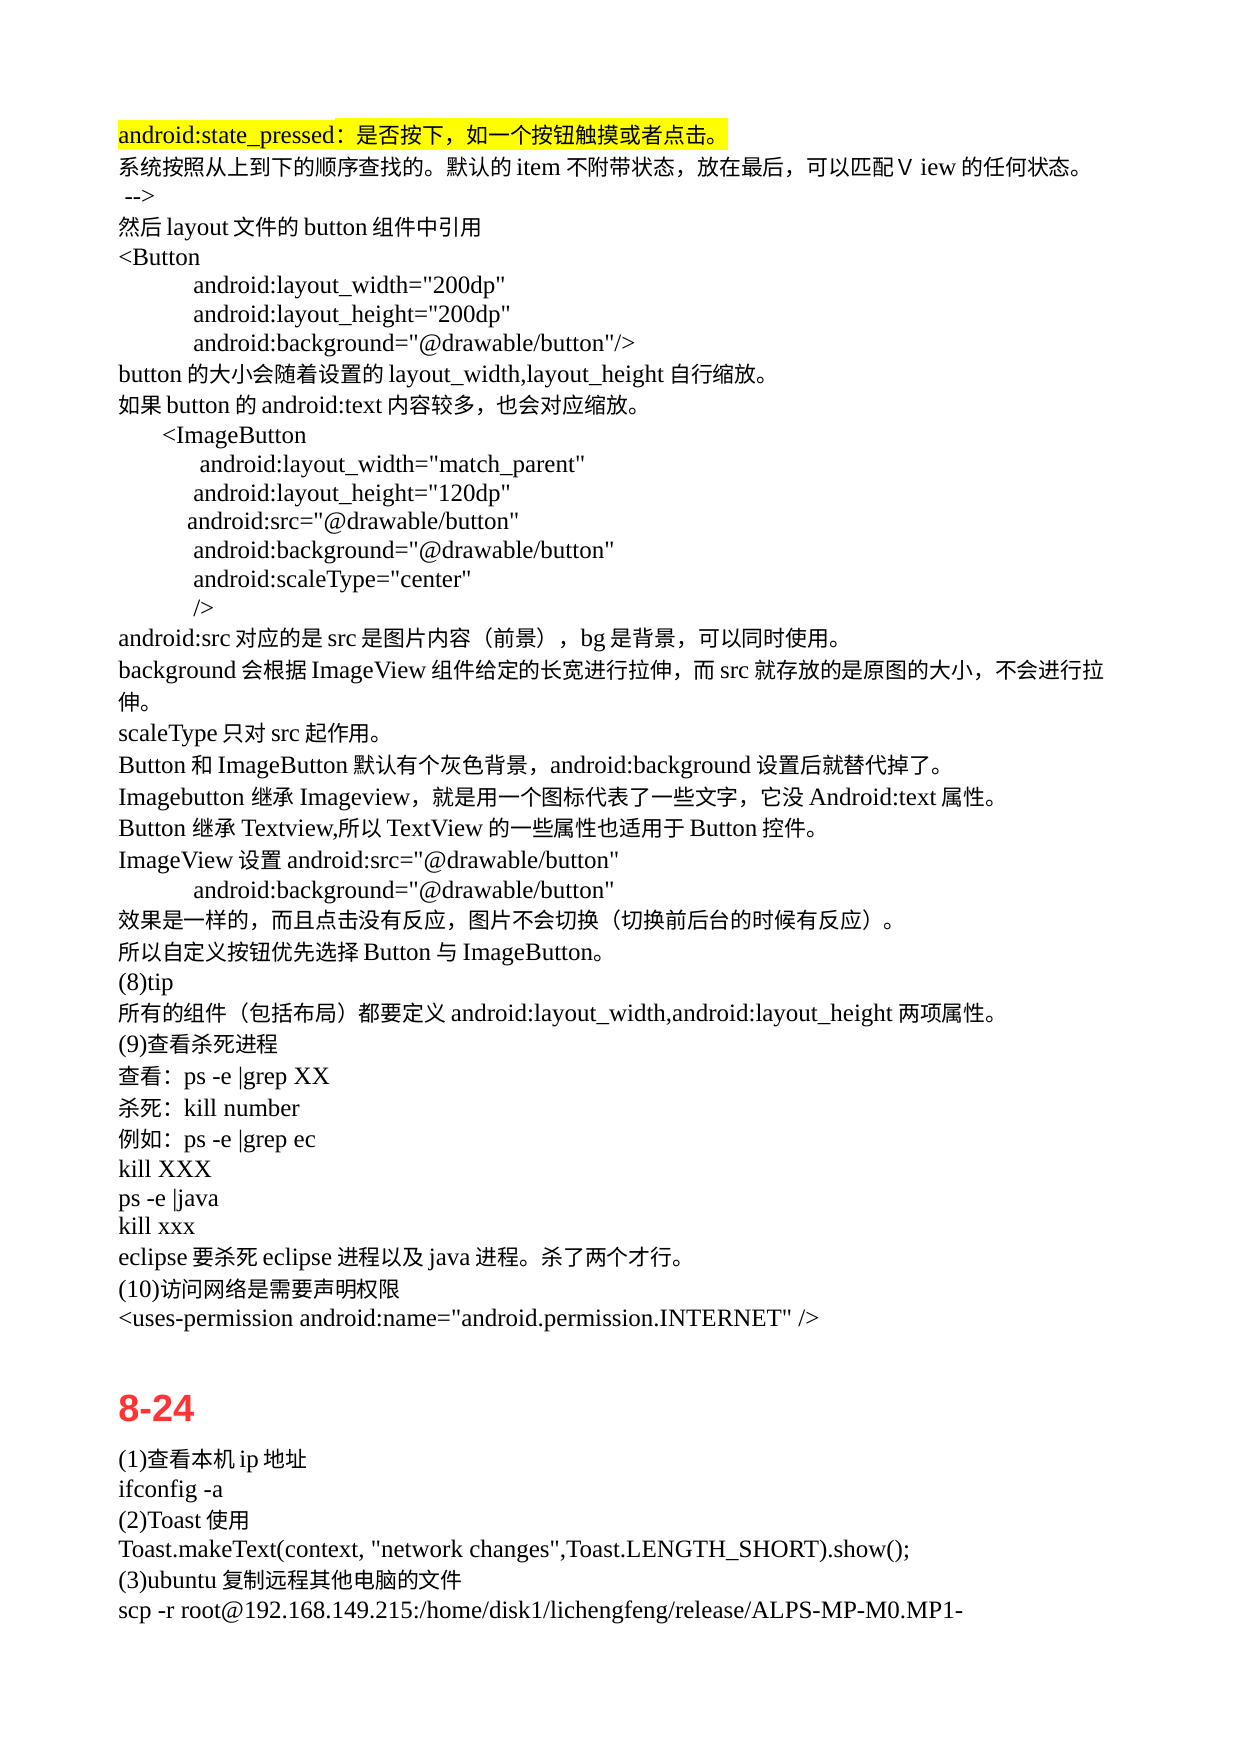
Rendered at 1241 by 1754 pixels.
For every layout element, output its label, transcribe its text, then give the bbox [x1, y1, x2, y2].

text 如果button的android:text内容较多，也会对应缩放。 [118, 388, 1122, 420]
text Imagebutton 继承 Imageview，就是用一个图标代表了一些文字，它没Android:text属性。 [118, 780, 1122, 811]
text --> [118, 181, 1122, 210]
text 系统按照从上到下的顺序查找的。默认的item不附带状态，放在最后，可以匹配Ｖiew的任何状态。 [118, 150, 1122, 181]
text <uses-permission android:name="android.permission.INTERNET" /> [118, 1303, 1122, 1332]
text scp -r root@192.168.149.215:/home/disk1/lichengfeng/release/ALPS-MP-M0.MP1- [118, 1595, 1122, 1623]
text android:scaleType="center" [118, 564, 1122, 593]
text android:layout_height="120dp" [118, 478, 1122, 506]
text (10)访问网络是需要声明权限 [118, 1272, 1122, 1303]
text <ImageButton [118, 420, 1122, 449]
text android:background="@drawable/button" [118, 875, 1122, 903]
text android:src对应的是src是图片内容（前景），bg是背景，可以同时使用。 [118, 621, 1122, 653]
text kill xxx [118, 1211, 1122, 1240]
text /> [118, 593, 1122, 621]
text (3)ubuntu复制远程其他电脑的文件 [118, 1563, 1122, 1595]
text button的大小会随着设置的layout_width,layout_height自行缩放。 [118, 357, 1122, 388]
text 效果是一样的，而且点击没有反应，图片不会切换（切换前后台的时候有反应）。 [118, 903, 1122, 935]
text android:layout_width="match_parent" [118, 449, 1122, 478]
text (1)查看本机ip地址 [118, 1442, 1122, 1474]
text Button和ImageButton默认有个灰色背景，android:background设置后就替代掉了。 [118, 748, 1122, 780]
text Toast.makeText(context, "network changes",Toast.LENGTH_SHORT).show(); [118, 1534, 1122, 1563]
text ImageView设置 android:src="@drawable/button" [118, 843, 1122, 875]
text ps -e |java [118, 1183, 1122, 1211]
text android:layout_height="200dp" [118, 299, 1122, 328]
text (8)tip [118, 967, 1122, 996]
text ifconfig -a [118, 1474, 1122, 1503]
text (2)Toast使用 [118, 1503, 1122, 1534]
text 所有的组件（包括布局）都要定义android:layout_width,android:layout_height两项属性。 [118, 996, 1122, 1027]
text android:background="@drawable/button"/> [118, 328, 1122, 357]
text scaleType只对src起作用。 [118, 716, 1122, 748]
text (9)查看杀死进程 [118, 1027, 1122, 1059]
text android:background="@drawable/button" [118, 535, 1122, 564]
text Button 继承 Textview,所以TextView的一些属性也适用于Button控件。 [118, 811, 1122, 843]
text 然后layout文件的button组件中引用 [118, 210, 1122, 242]
text android:src="@drawable/button" [118, 506, 1122, 535]
text android:state_pressed：是否按下，如一个按钮触摸或者点击。 [118, 118, 1122, 150]
text kill XXX [118, 1154, 1122, 1183]
text android:layout_width="200dp" [118, 271, 1122, 299]
text eclipse要杀死eclipse进程以及java进程。杀了两个才行。 [118, 1240, 1122, 1272]
text <Button [118, 242, 1122, 271]
text background会根据ImageView组件给定的长宽进行拉伸，而src就存放的是原图的大小，不会进行拉伸。 [118, 653, 1122, 716]
text 杀死：kill number [118, 1091, 1122, 1122]
text 查看：ps -e |grep XX [118, 1059, 1122, 1091]
subtitle 8-24 [118, 1386, 1122, 1430]
text 所以自定义按钮优先选择Button与ImageButton。 [118, 935, 1122, 967]
text 例如：ps -e |grep ec [118, 1122, 1122, 1154]
